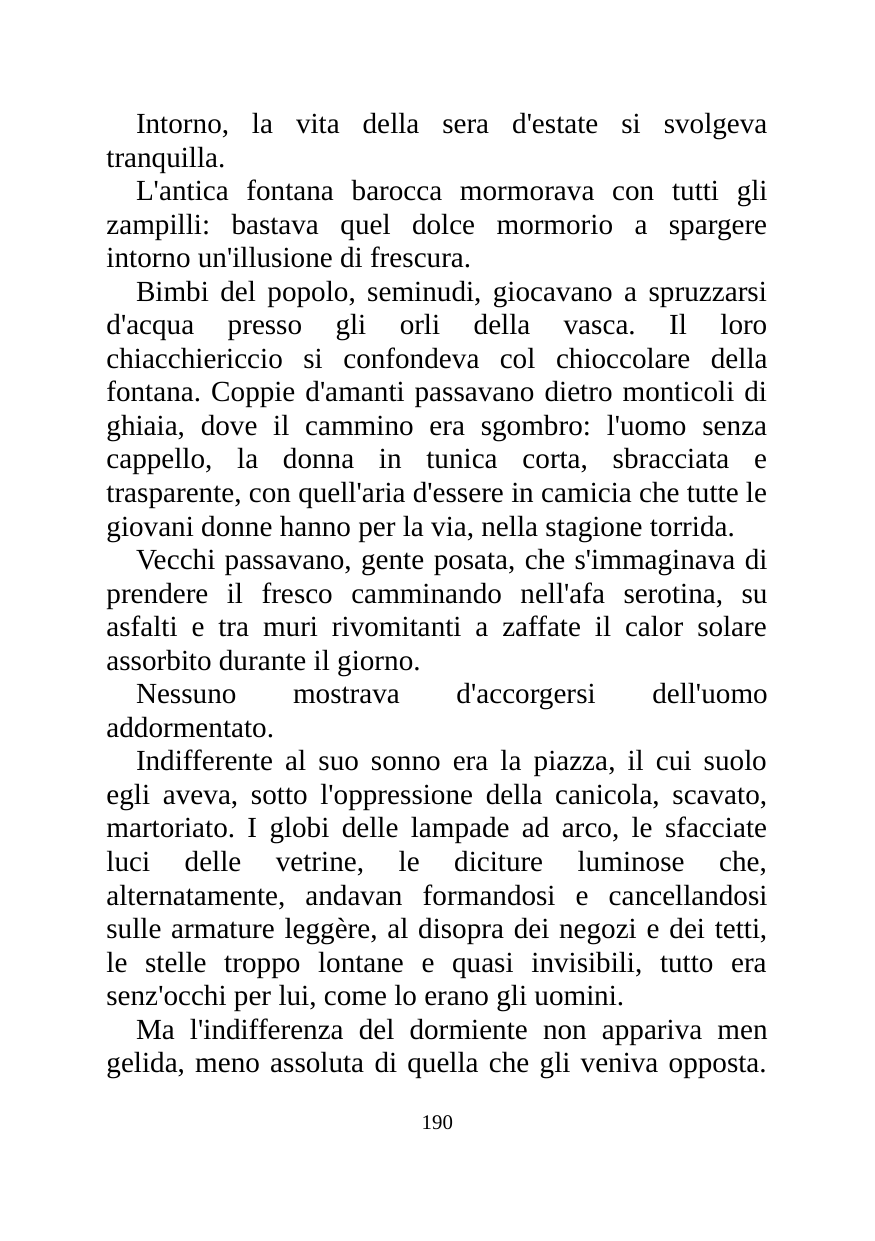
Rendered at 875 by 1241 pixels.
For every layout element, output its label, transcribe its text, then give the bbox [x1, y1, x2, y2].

text L'antica fontana barocca mormorava con tutti gli zampilli: bastava quel dolce mormorio a spargere intorno un'illusione di frescura. [106, 173, 768, 274]
text Nessuno mostrava d'accorgersi dell'uomo addormentato. [106, 676, 768, 743]
text Indifferente al suo sonno era la piazza, il cui suolo egli aveva, sotto l'oppressione della canicola, scavato, martoriato. I globi delle lampade ad arco, le sfacciate luci delle vetrine, le diciture luminose che, alternatamente, andavan formandosi e cancellandosi sulle armature leggère, al disopra dei negozi e dei tetti, le stelle troppo lontane e quasi invisibili, tutto era senz'occhi per lui, come lo erano gli uomini. [106, 743, 768, 1012]
text Bimbi del popolo, seminudi, giocavano a spruzzarsi d'acqua presso gli orli della vasca. Il loro chiacchiericcio si confondeva col chioccolare della fontana. Coppie d'amanti passavano dietro monticoli di ghiaia, dove il cammino era sgombro: l'uomo senza cappello, la donna in tunica corta, sbracciata e trasparente, con quell'aria d'essere in camicia che tutte le giovani donne hanno per la via, nella stagione torrida. [106, 274, 768, 542]
text Ma l'indifferenza del dormiente non appariva men gelida, meno assoluta di quella che gli veniva opposta. [106, 1012, 768, 1079]
text Intorno, la vita della sera d'estate si svolgeva tranquilla. [106, 106, 768, 173]
text Vecchi passavano, gente posata, che s'immaginava di prendere il fresco camminando nell'afa serotina, su asfalti e tra muri rivomitanti a zaffate il calor solare assorbito durante il giorno. [106, 542, 768, 676]
